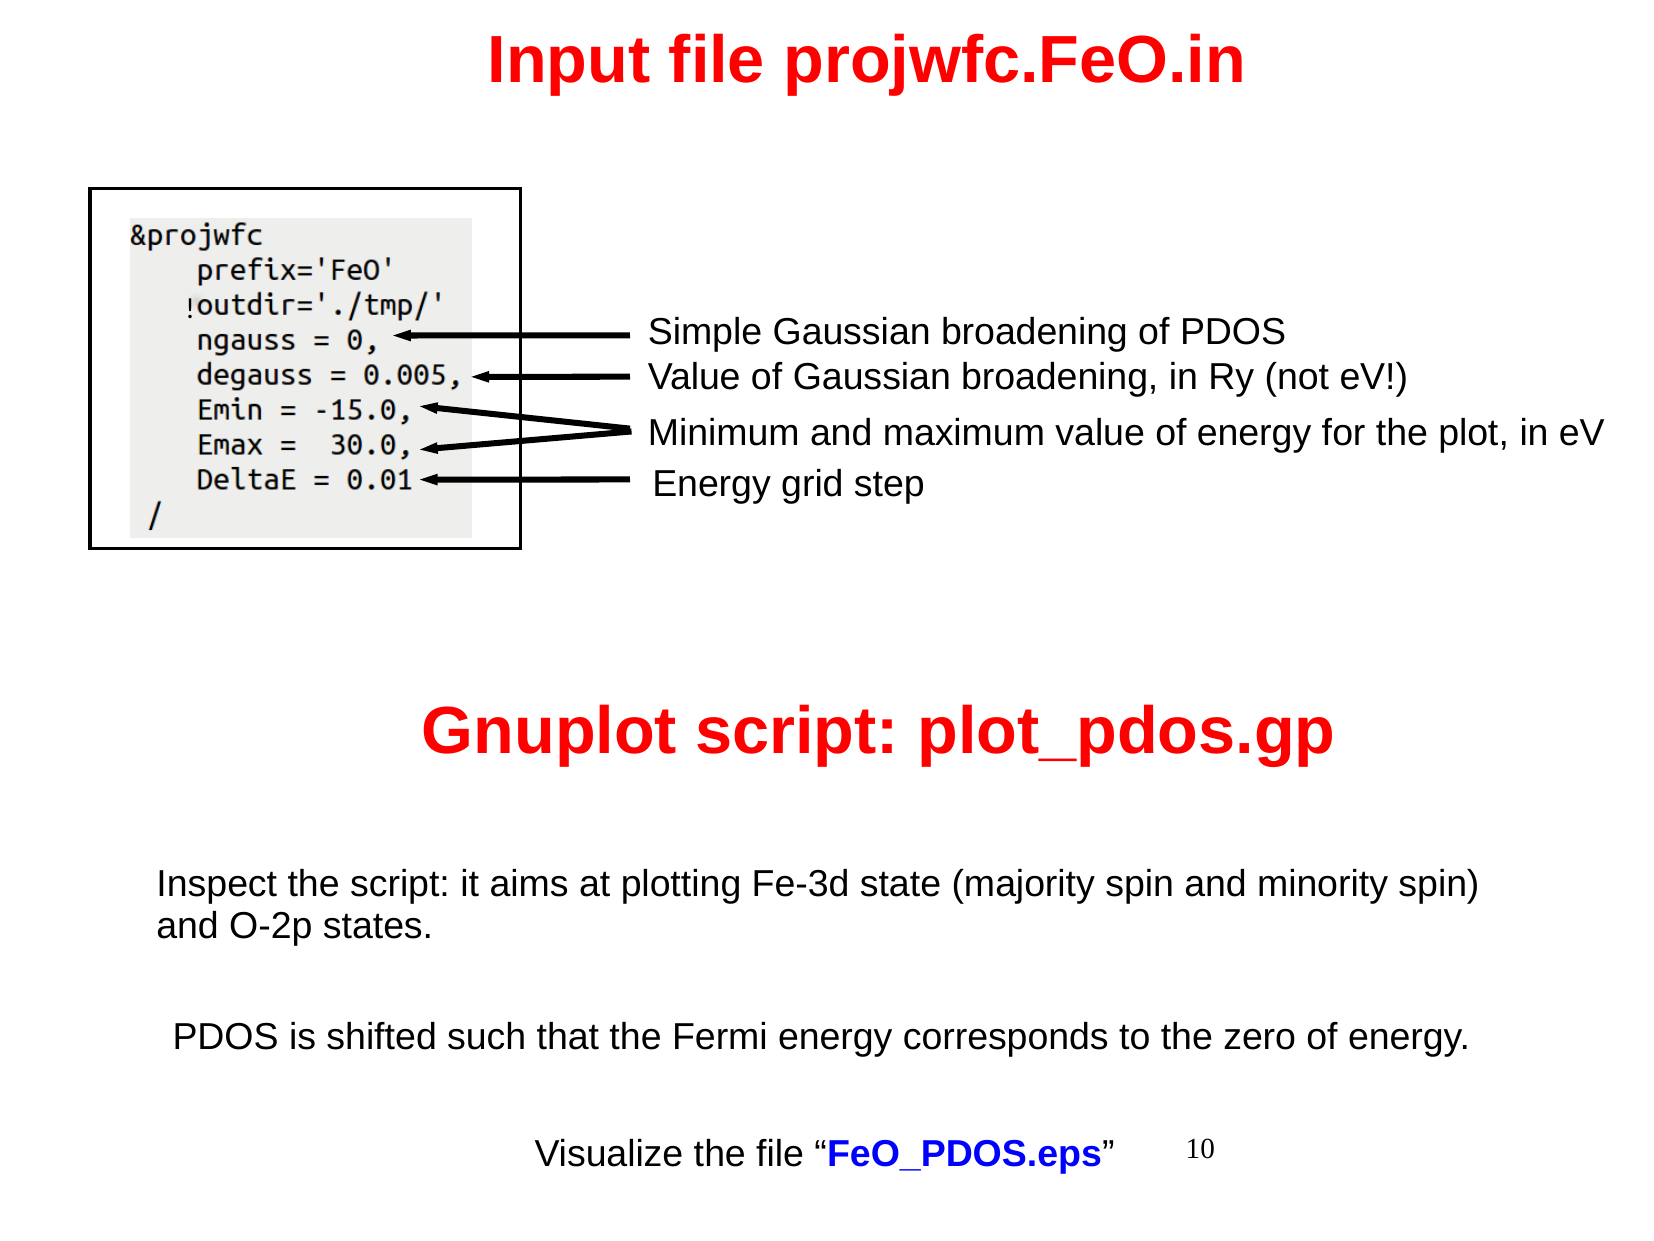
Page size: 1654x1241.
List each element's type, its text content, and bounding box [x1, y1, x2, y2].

text_box Simple Gaussian broadening of PDOS [633, 302, 1302, 347]
text_box Minimum and maximum value of energy for the plot, in eV [633, 404, 1621, 462]
text_box ! [170, 282, 211, 333]
text_box PDOS is shifted such that the Fermi energy corresponds to the zero of energy. [157, 1008, 1486, 1066]
title Input file projwfc.FeO.in [447, 15, 1288, 91]
text_box Inspect the script: it aims at plotting Fe-3d state (majority spin and minority spin) and O-2p states. [141, 855, 1496, 954]
title Gnuplot script: plot_pdos.gp [384, 686, 1375, 762]
text_box Visualize the file “FeO_PDOS.eps” [519, 1125, 1147, 1182]
picture [130, 218, 472, 538]
text_box [1185, 1129, 1571, 1216]
text_box Energy grid step [637, 455, 1265, 513]
text_box Value of Gaussian broadening, in Ry (not eV!) [633, 347, 1424, 404]
